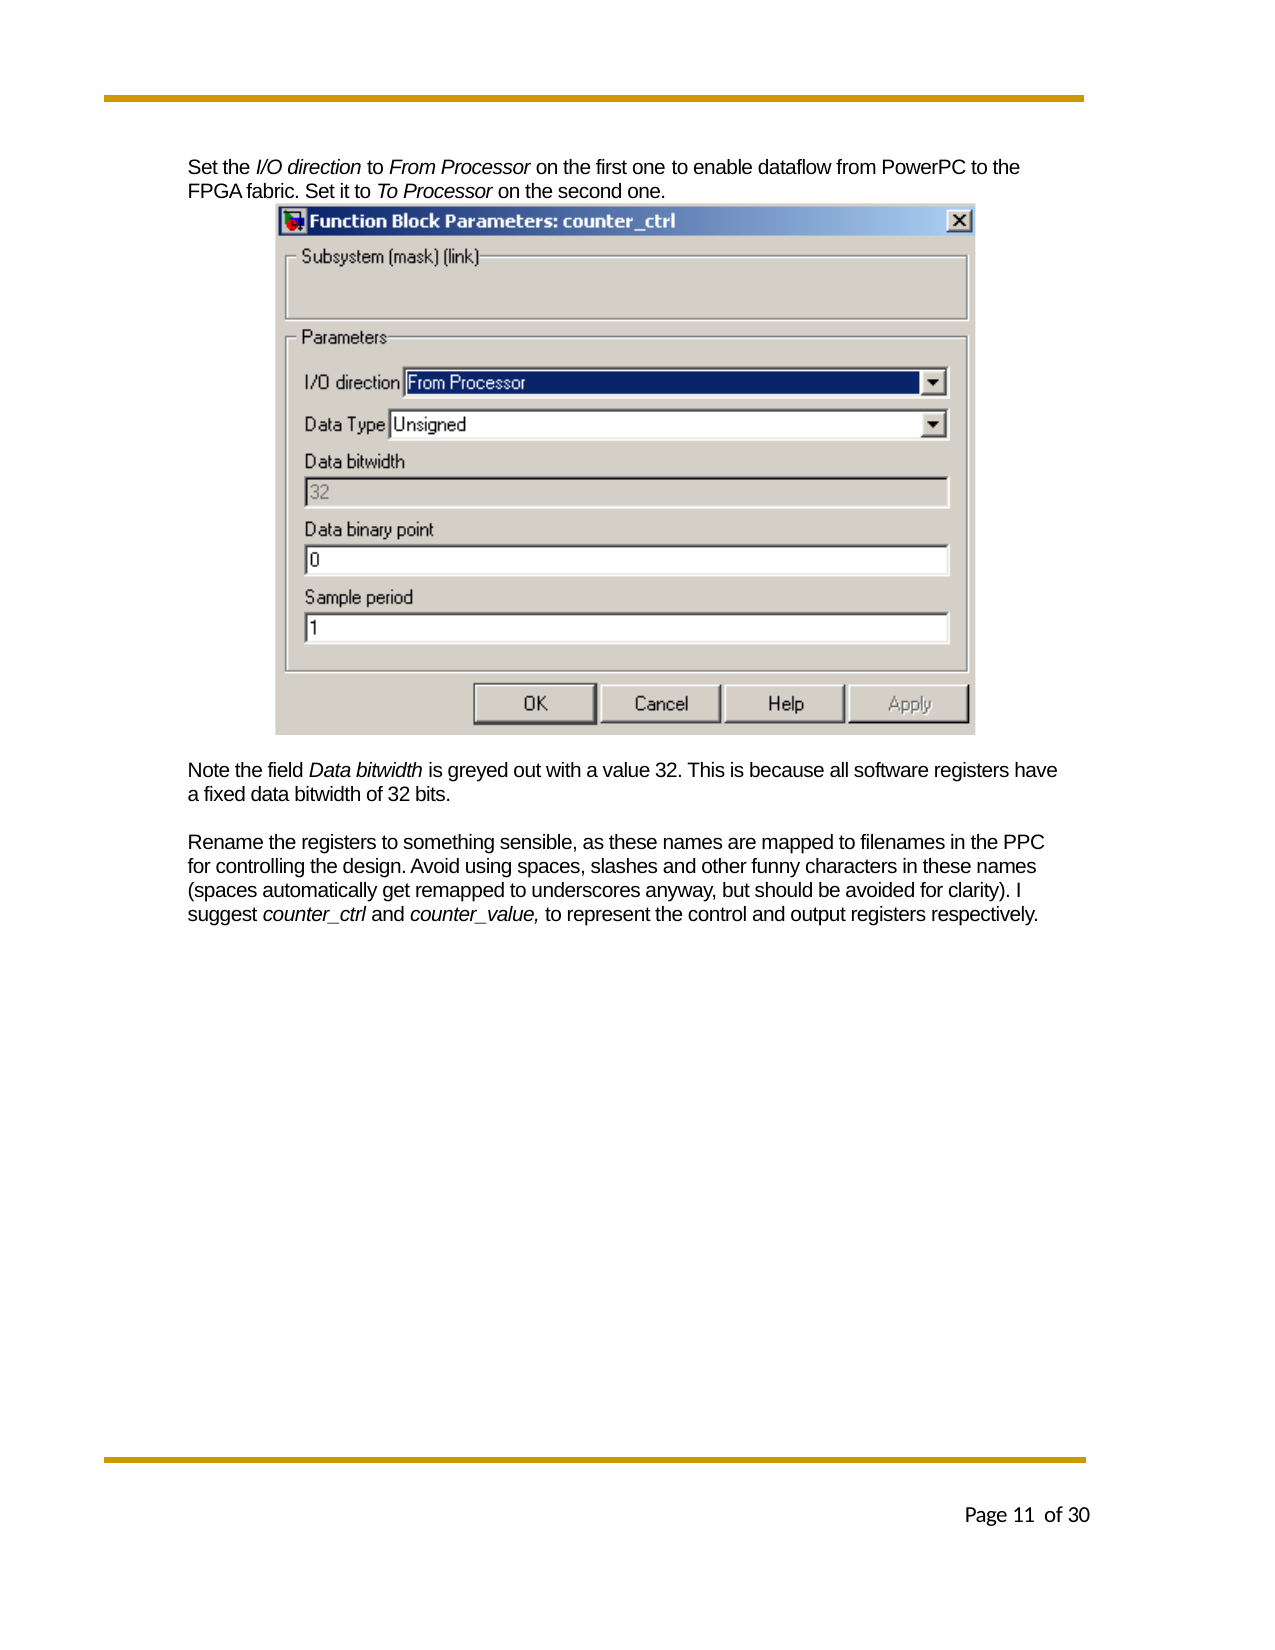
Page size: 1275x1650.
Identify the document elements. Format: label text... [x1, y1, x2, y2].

text Rename the registers to something sensible, as these names are mapped to filenames in the PPC for controlling the design. Avoid using spaces, slashes and other funny characters in these names (spaces automatically get remapped to underscores anyway, but should be avoided for clarity). I suggest counter_ctrl and counter_value, to represent the control and output registers respectively. [187, 830, 1062, 926]
text Set the I/O direction to From Processor on the first one to enable dataflow from PowerPC to the FPGA fabric. Set it to To Processor on the second one. [187, 155, 1062, 203]
text Note the field Data bitwidth is greyed out with a value 32. This is because all software registers have a fixed data bitwidth of 32 bits. [187, 758, 1062, 806]
